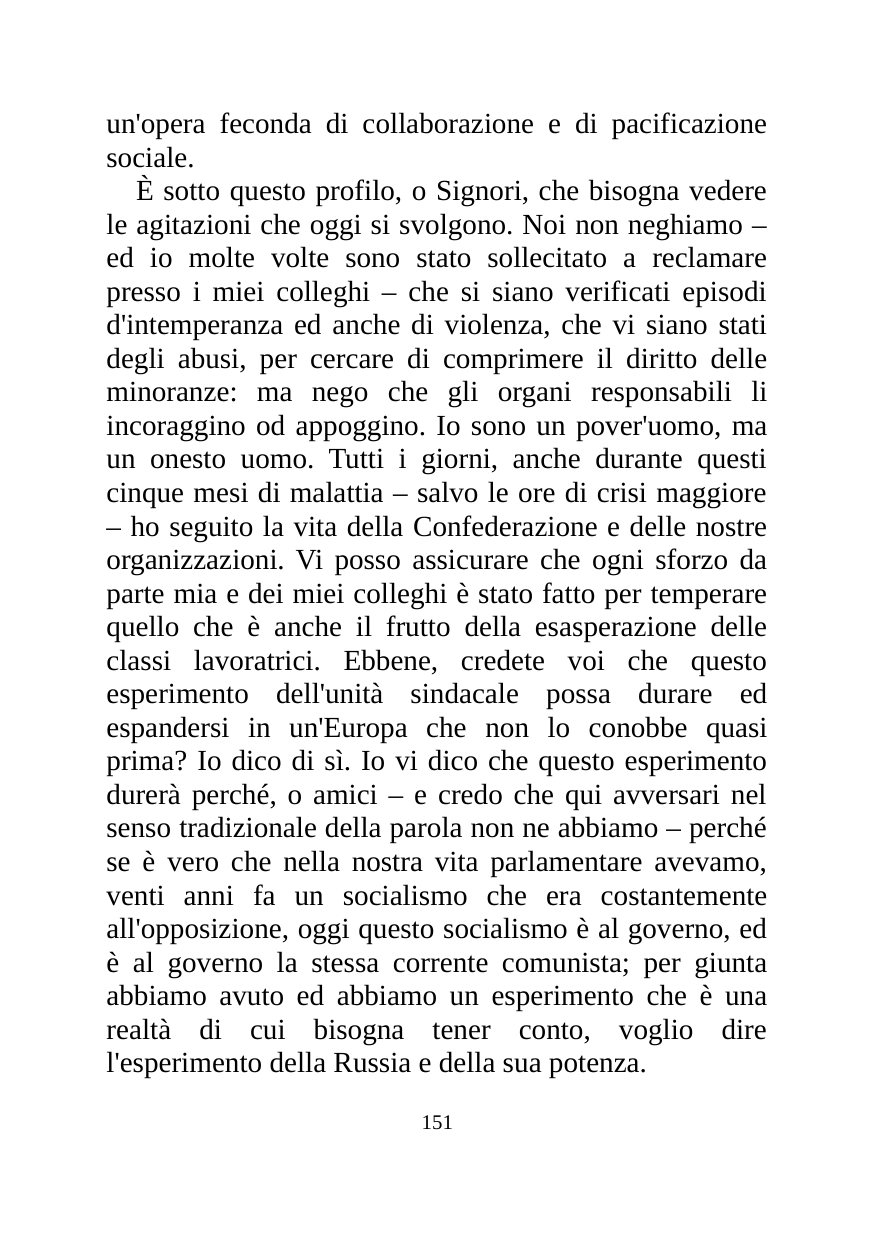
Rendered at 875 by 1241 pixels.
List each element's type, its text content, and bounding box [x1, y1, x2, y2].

text È sotto questo profilo, o Signori, che bisogna vedere le agitazioni che oggi si svolgono. Noi non neghiamo – ed io molte volte sono stato sollecitato a reclamare presso i miei colleghi – che si siano verificati episodi d'intemperanza ed anche di violenza, che vi siano stati degli abusi, per cercare di comprimere il diritto delle minoranze: ma nego che gli organi responsabili li incoraggino od appoggino. Io sono un pover'uomo, ma un onesto uomo. Tutti i giorni, anche durante questi cinque mesi di malattia – salvo le ore di crisi maggiore – ho seguito la vita della Confederazione e delle nostre organizzazioni. Vi posso assicurare che ogni sforzo da parte mia e dei miei colleghi è stato fatto per temperare quello che è anche il frutto della esasperazione delle classi lavoratrici. Ebbene, credete voi che questo esperimento dell'unità sindacale possa durare ed espandersi in un'Europa che non lo conobbe quasi prima? Io dico di sì. Io vi dico che questo esperimento durerà perché, o amici – e credo che qui avversari nel senso tradizionale della parola non ne abbiamo – perché se è vero che nella nostra vita parlamentare avevamo, venti anni fa un socialismo che era costantemente all'opposizione, oggi questo socialismo è al governo, ed è al governo la stessa corrente comunista; per giunta abbiamo avuto ed abbiamo un esperimento che è una realtà di cui bisogna tener conto, voglio dire l'esperimento della Russia e della sua potenza. [106, 173, 768, 1079]
text un'opera feconda di collaborazione e di pacificazione sociale. [106, 106, 768, 173]
